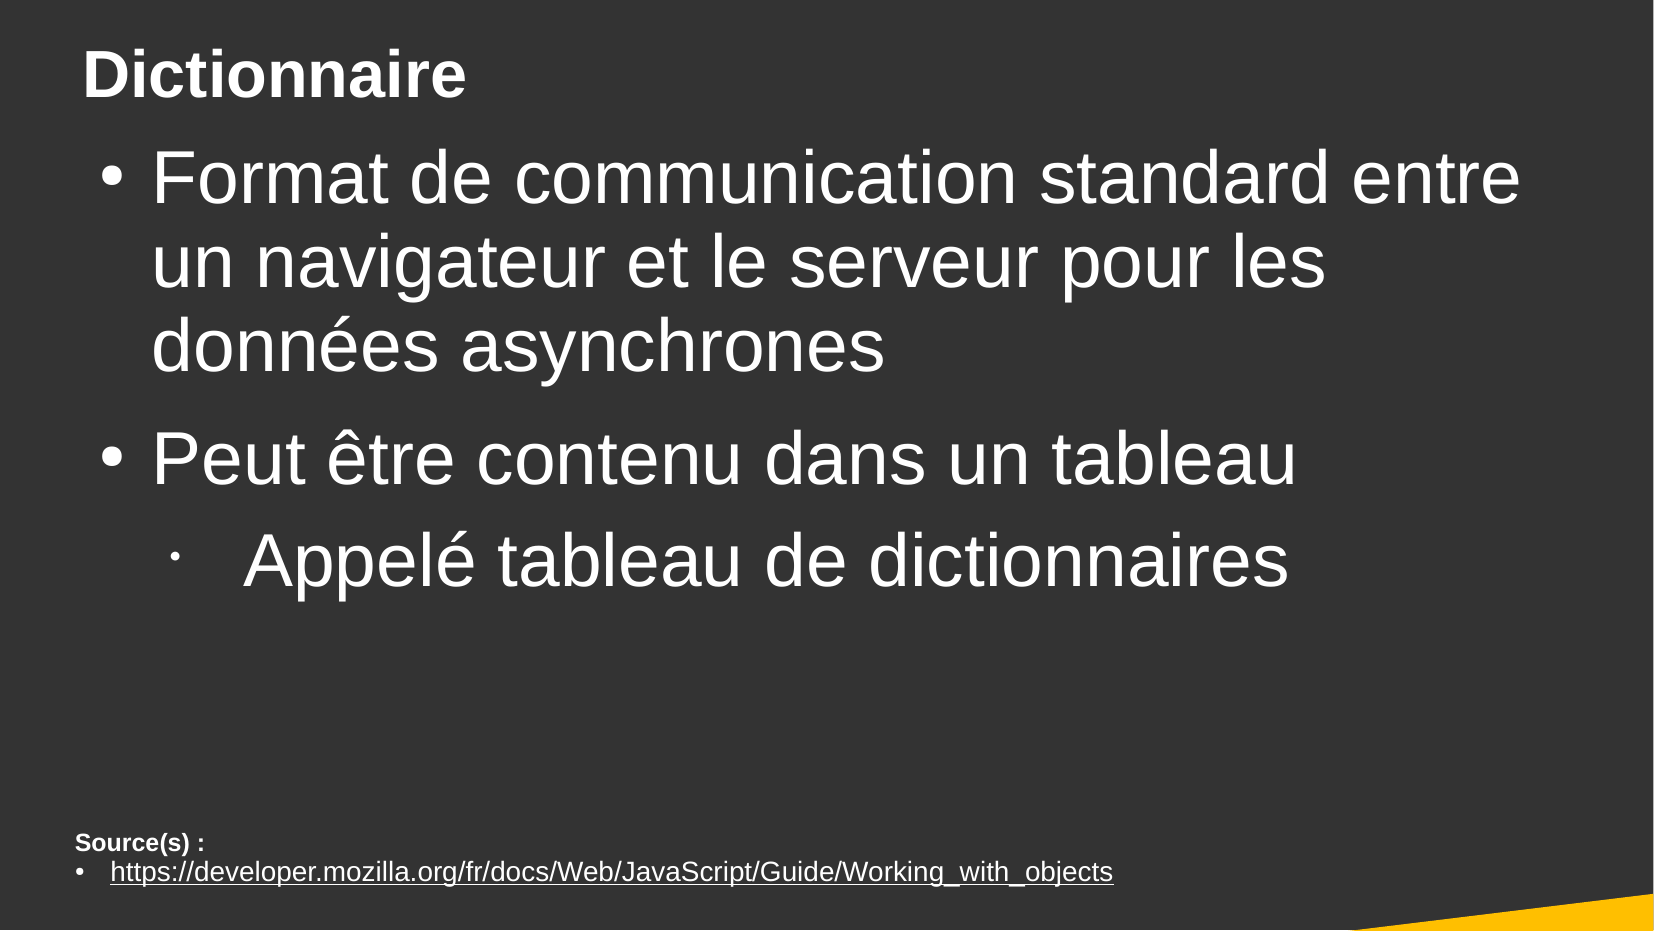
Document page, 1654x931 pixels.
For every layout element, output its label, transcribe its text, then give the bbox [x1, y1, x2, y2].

text_box [1348, 893, 1654, 931]
title Dictionnaire [82, 37, 1571, 114]
text_box Source(s) : https://developer.mozilla.org/fr/docs/Web/JavaScript/Guide/Working_with_objects [60, 821, 1583, 920]
list Format de communication standard entre un navigateur et le serveur pour les données asynchrones Peut être contenu dans un tableau Appelé tableau de dictionnaires [80, 135, 1620, 650]
